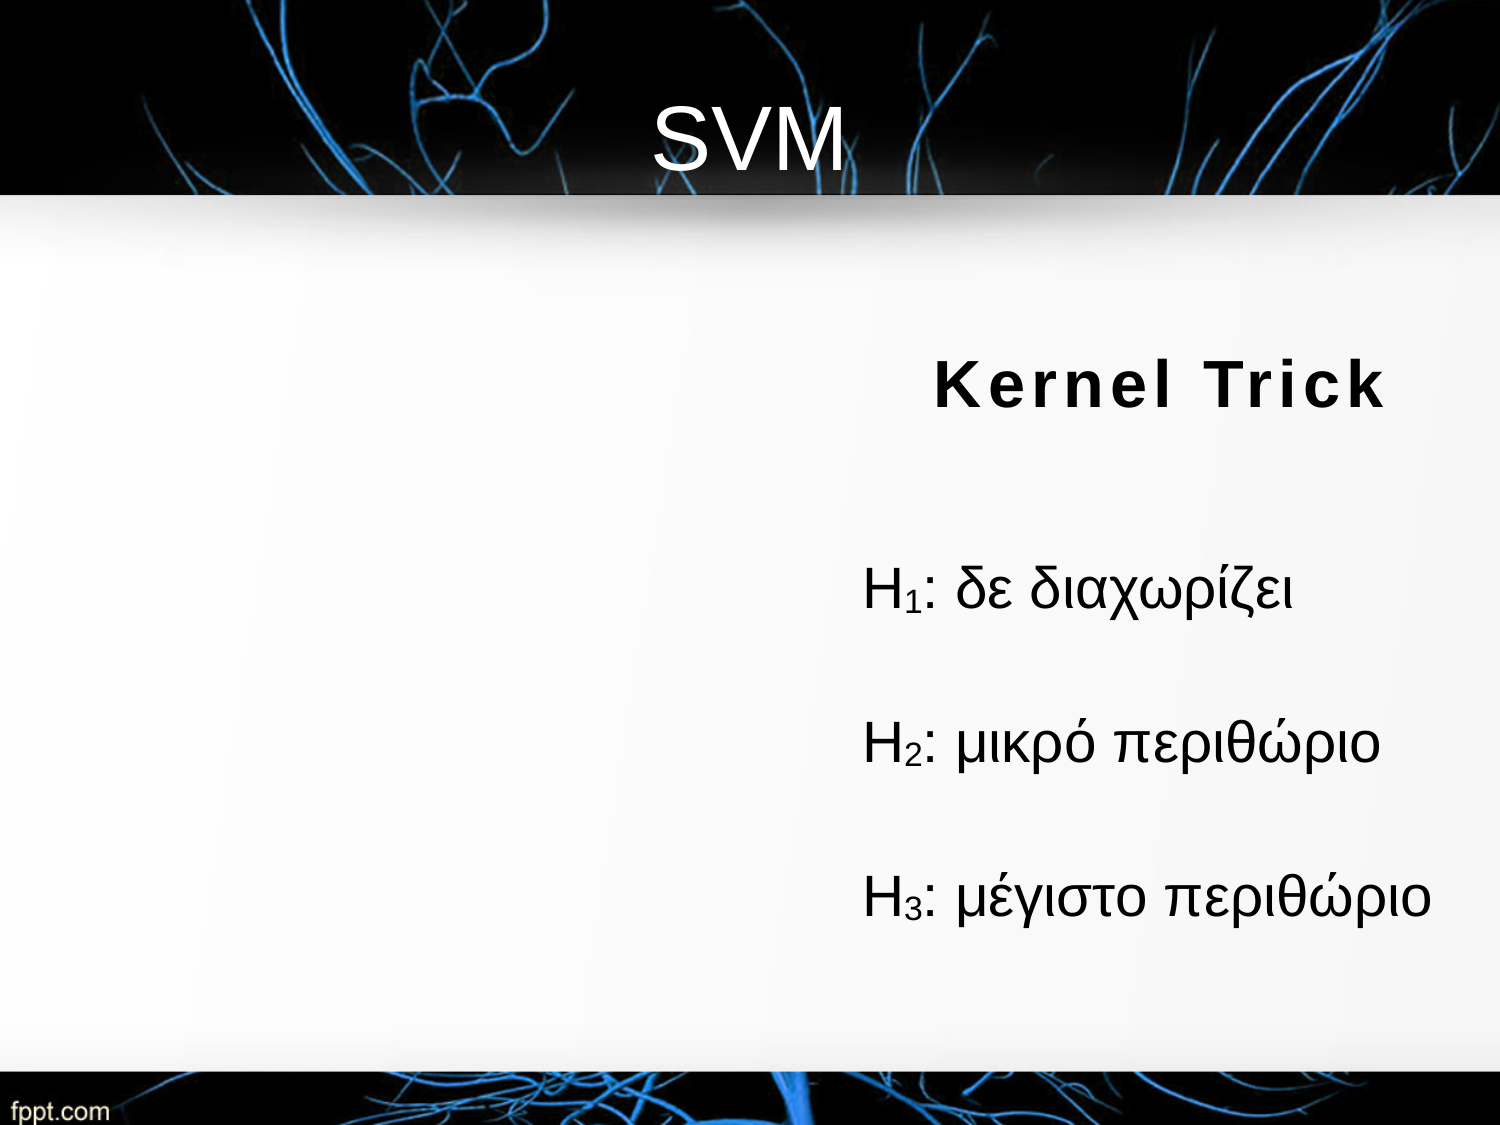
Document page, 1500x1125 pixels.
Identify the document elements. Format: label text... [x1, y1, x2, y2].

picture [0, 0, 1500, 1125]
list Kernel Trick [862, 236, 1456, 532]
list Η1: δε διαχωρίζει Η2: μικρό περιθώριο Η3: μέγιστο περιθώριο [862, 532, 1456, 1048]
title SVM [75, 45, 1425, 233]
